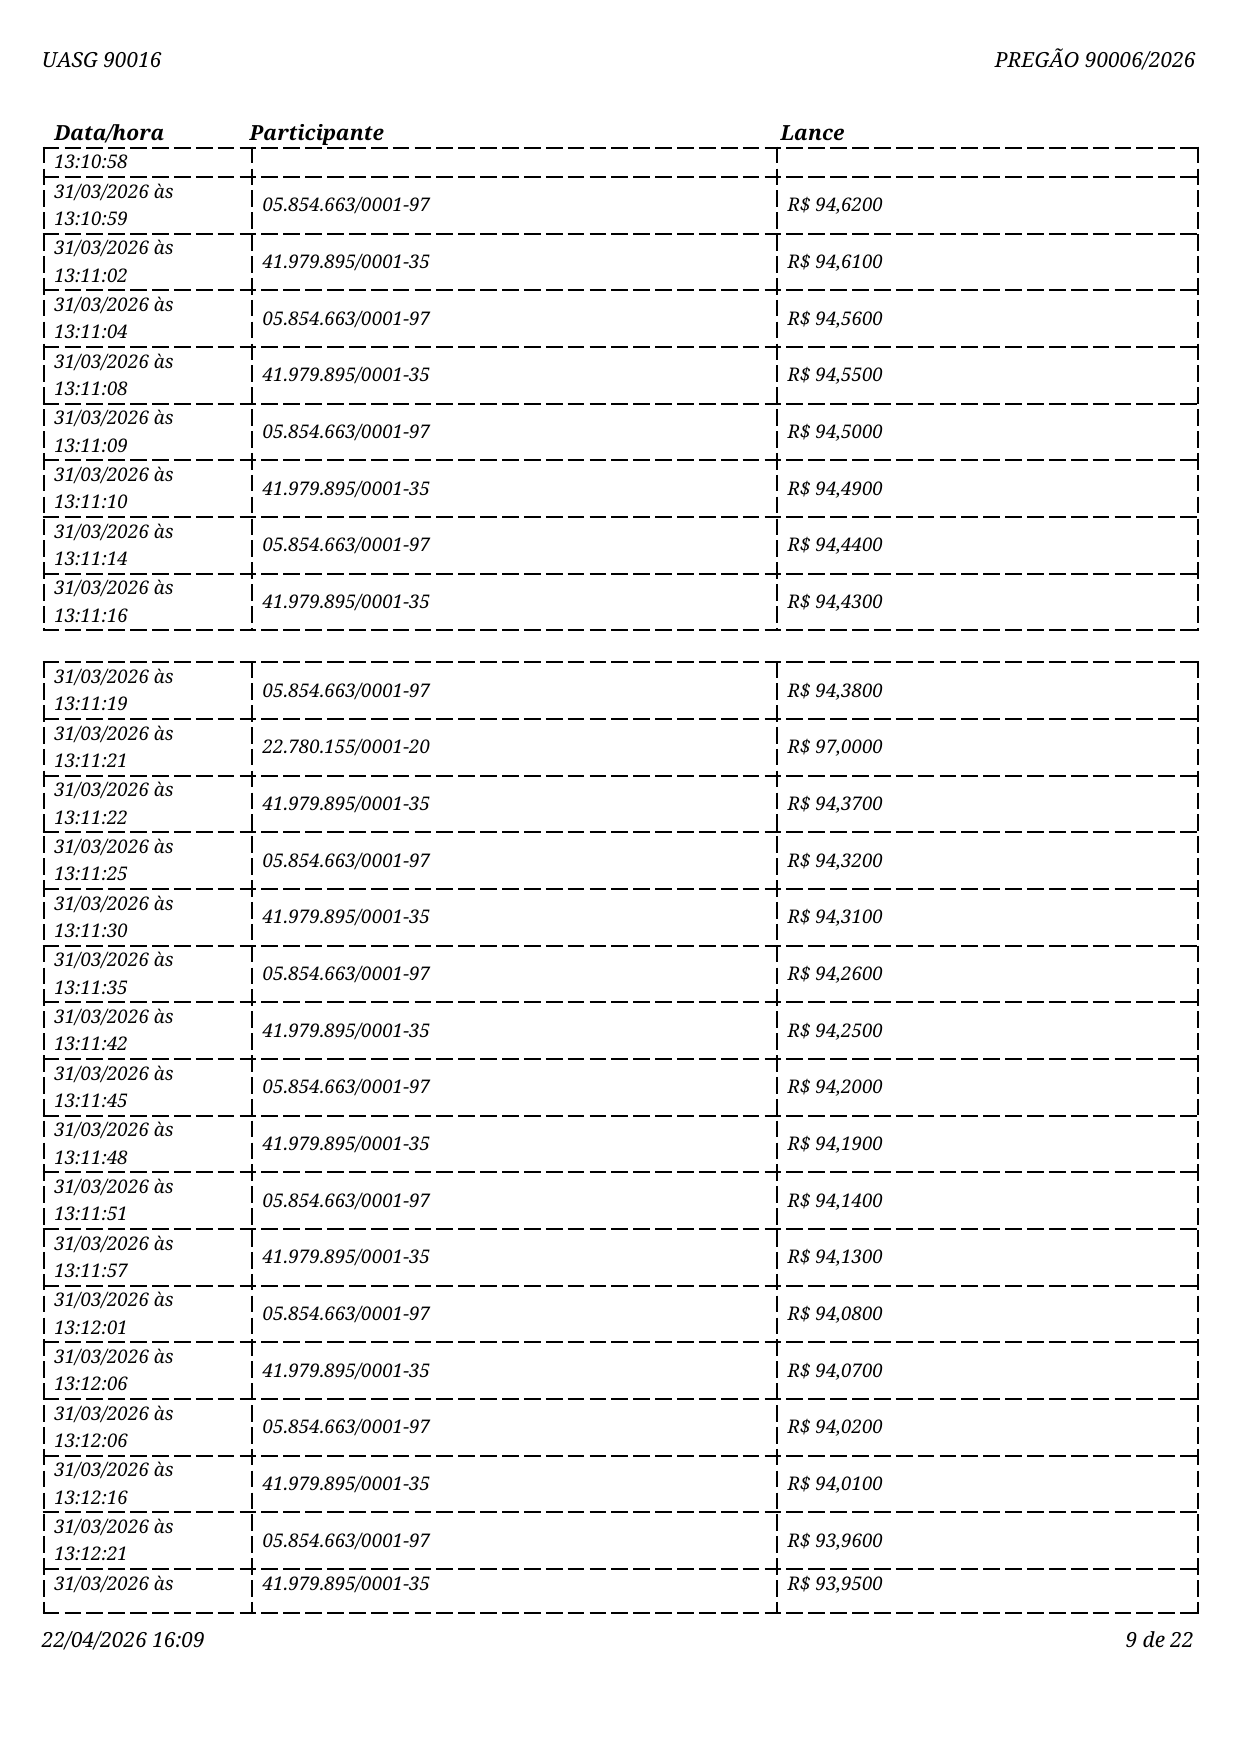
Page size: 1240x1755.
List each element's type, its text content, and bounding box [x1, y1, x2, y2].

table_cell 41.979.895/0001-35 [252, 346, 777, 403]
table_cell R$ 94,0200 [777, 1398, 1198, 1454]
table_cell 31/03/2026 às 13:11:10 [44, 459, 252, 516]
table_cell 31/03/2026 às 13:11:35 [44, 945, 252, 1001]
table_cell 31/03/2026 às 13:11:14 [44, 516, 252, 573]
table_header R$ 94,3800 [777, 661, 1198, 718]
table_cell R$ 94,4300 [777, 573, 1198, 629]
table_cell 31/03/2026 às 13:11:30 [44, 888, 252, 944]
table_cell R$ 94,4900 [777, 459, 1198, 516]
table_cell 31/03/2026 às 13:11:04 [44, 289, 252, 346]
table_cell R$ 94,3200 [777, 831, 1198, 888]
table_cell 41.979.895/0001-35 [252, 1455, 777, 1511]
table_cell 22.780.155/0001-20 [252, 718, 777, 774]
table_cell 31/03/2026 às 13:11:21 [44, 718, 252, 774]
table_cell 31/03/2026 às 13:11:51 [44, 1171, 252, 1228]
table_cell [252, 147, 777, 176]
table_cell 05.854.663/0001-97 [252, 289, 777, 346]
table_cell 05.854.663/0001-97 [252, 516, 777, 573]
table_cell R$ 94,4400 [777, 516, 1198, 573]
table_cell 05.854.663/0001-97 [252, 403, 777, 459]
table_cell [777, 147, 1198, 176]
table_cell R$ 94,0800 [777, 1285, 1198, 1341]
table_cell 31/03/2026 às 13:11:42 [44, 1001, 252, 1058]
table_cell 05.854.663/0001-97 [252, 1285, 777, 1341]
table_cell R$ 93,9600 [777, 1511, 1198, 1568]
table_cell 31/03/2026 às 13:11:08 [44, 346, 252, 403]
table_cell 31/03/2026 às 13:11:48 [44, 1115, 252, 1171]
table_cell R$ 97,0000 [777, 718, 1198, 774]
table_cell R$ 94,3700 [777, 775, 1198, 831]
table_cell 05.854.663/0001-97 [252, 1398, 777, 1454]
table_cell 31/03/2026 às 13:11:57 [44, 1228, 252, 1284]
table_cell R$ 94,1900 [777, 1115, 1198, 1171]
table_cell 31/03/2026 às 13:12:01 [44, 1285, 252, 1341]
table_cell 41.979.895/0001-35 [252, 459, 777, 516]
table_cell 31/03/2026 às 13:11:16 [44, 573, 252, 629]
table_cell R$ 94,6200 [777, 176, 1198, 233]
table_cell 41.979.895/0001-35 [252, 573, 777, 629]
table_cell 31/03/2026 às [44, 1568, 252, 1612]
table_cell 41.979.895/0001-35 [252, 233, 777, 289]
table_cell R$ 94,3100 [777, 888, 1198, 944]
table_cell R$ 94,5500 [777, 346, 1198, 403]
table_cell 41.979.895/0001-35 [252, 1115, 777, 1171]
table_cell 31/03/2026 às 13:11:22 [44, 775, 252, 831]
table_cell 05.854.663/0001-97 [252, 831, 777, 888]
table_cell 31/03/2026 às 13:10:59 [44, 176, 252, 233]
table_cell 05.854.663/0001-97 [252, 945, 777, 1001]
table_cell 05.854.663/0001-97 [252, 176, 777, 233]
table_header 31/03/2026 às 13:11:19 [44, 661, 252, 718]
table_cell 31/03/2026 às 13:11:09 [44, 403, 252, 459]
table_cell R$ 94,2600 [777, 945, 1198, 1001]
table_header 05.854.663/0001-97 [252, 661, 777, 718]
table_cell R$ 94,1300 [777, 1228, 1198, 1284]
table_cell R$ 94,0700 [777, 1341, 1198, 1398]
table_cell R$ 94,1400 [777, 1171, 1198, 1228]
table_cell 31/03/2026 às 13:12:21 [44, 1511, 252, 1568]
table_cell 31/03/2026 às 13:11:45 [44, 1058, 252, 1114]
table_cell R$ 94,2500 [777, 1001, 1198, 1058]
table_cell 05.854.663/0001-97 [252, 1058, 777, 1114]
table_cell 41.979.895/0001-35 [252, 1228, 777, 1284]
table_cell 05.854.663/0001-97 [252, 1511, 777, 1568]
table_cell R$ 94,0100 [777, 1455, 1198, 1511]
table_cell 31/03/2026 às 13:12:06 [44, 1341, 252, 1398]
table_cell R$ 94,6100 [777, 233, 1198, 289]
table_cell 31/03/2026 às 13:11:02 [44, 233, 252, 289]
table_cell R$ 94,2000 [777, 1058, 1198, 1114]
table_cell 31/03/2026 às 13:11:25 [44, 831, 252, 888]
table_cell 41.979.895/0001-35 [252, 888, 777, 944]
table_cell 31/03/2026 às 13:12:06 [44, 1398, 252, 1454]
table_cell R$ 94,5000 [777, 403, 1198, 459]
table_cell 41.979.895/0001-35 [252, 1341, 777, 1398]
table_cell 41.979.895/0001-35 [252, 1001, 777, 1058]
table_cell R$ 94,5600 [777, 289, 1198, 346]
table_cell 31/03/2026 às 13:12:16 [44, 1455, 252, 1511]
table_cell 41.979.895/0001-35 [252, 1568, 777, 1612]
table_cell 41.979.895/0001-35 [252, 775, 777, 831]
table_cell 05.854.663/0001-97 [252, 1171, 777, 1228]
table_cell R$ 93,9500 [777, 1568, 1198, 1612]
table_cell 13:10:58 [44, 147, 252, 176]
